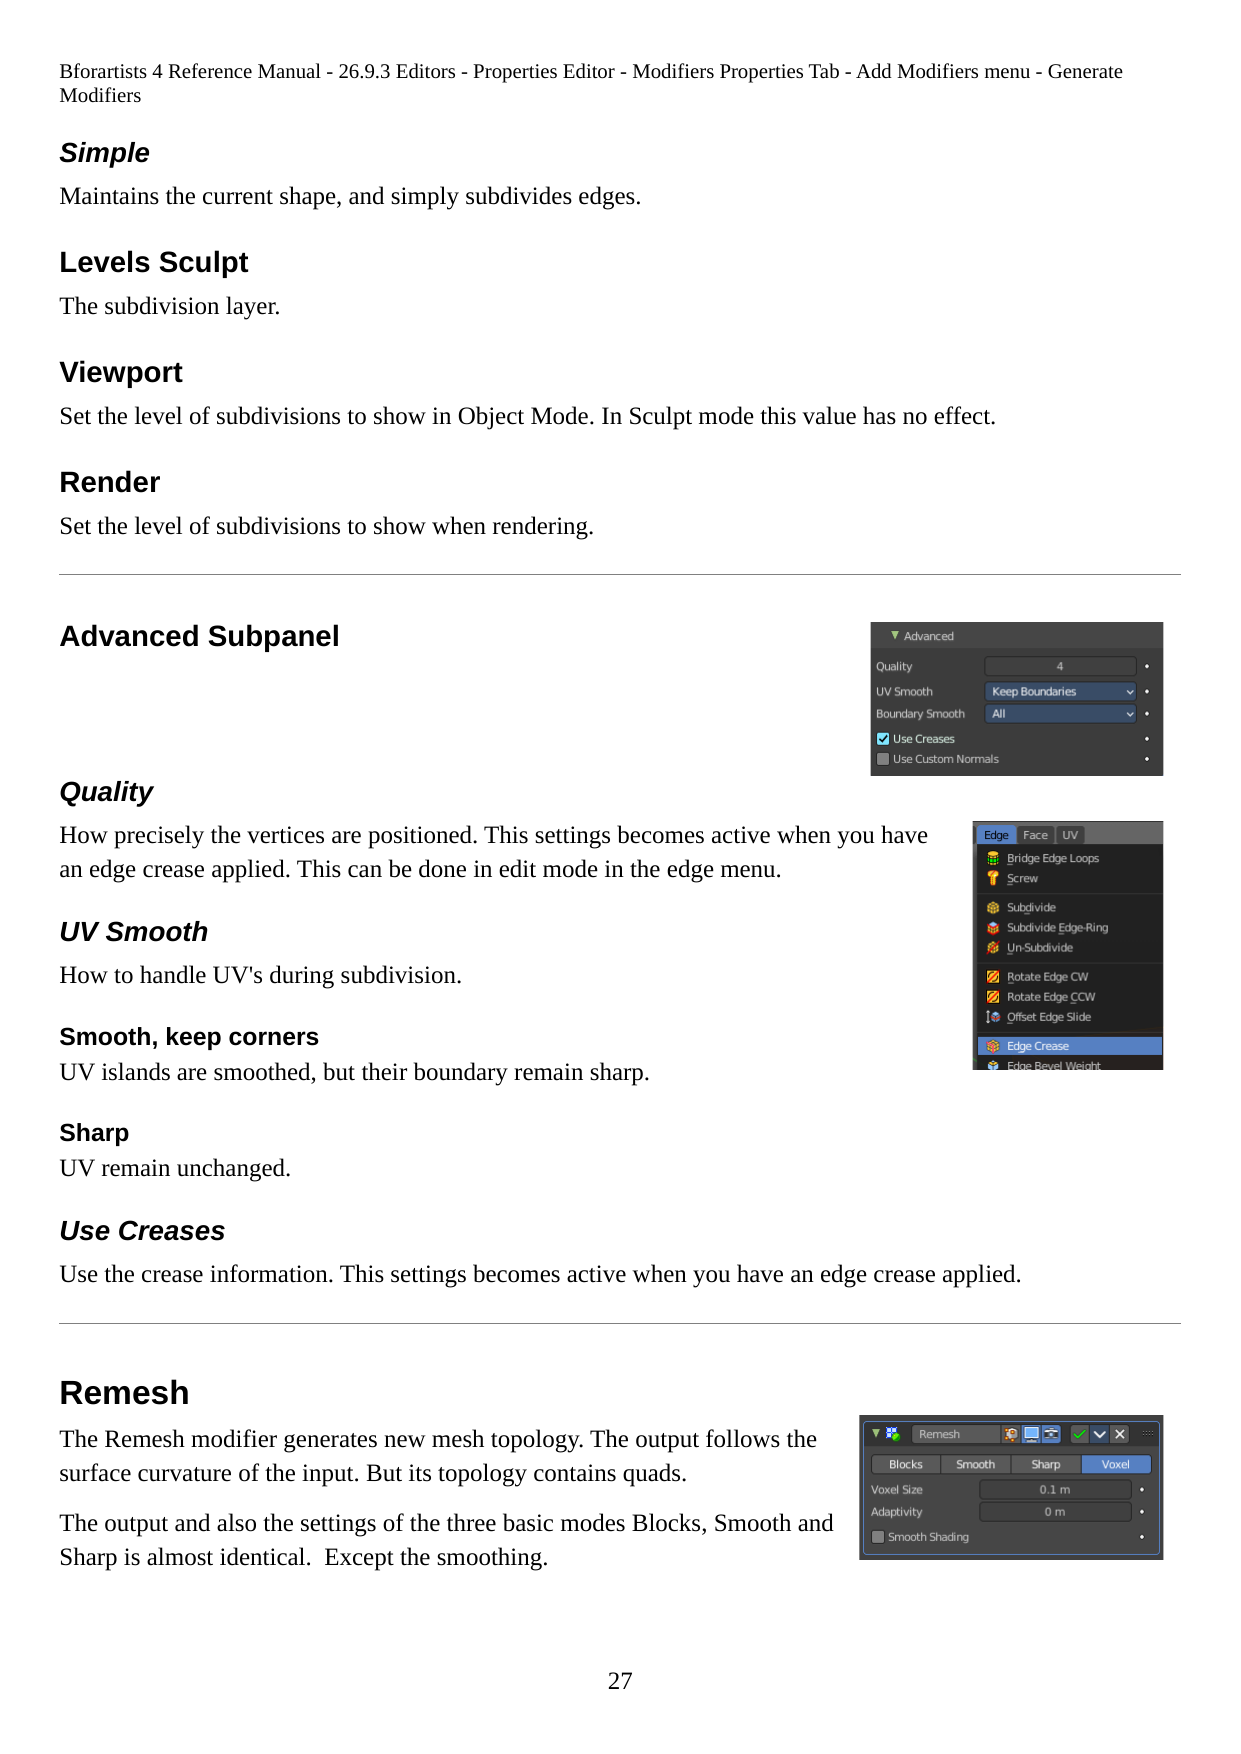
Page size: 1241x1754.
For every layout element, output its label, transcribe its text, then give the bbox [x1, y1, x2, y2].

text How to handle UV's during subdivision. [59, 960, 972, 989]
text Maintains the current shape, and simply subdivides edges. [59, 181, 1181, 210]
subtitle Advanced Subpanel [59, 618, 1181, 652]
text How precisely the vertices are positioned. This settings becomes active when you have an edge crease applied. This can be done in edit mode in the edge menu. [59, 820, 1181, 883]
subtitle Remesh [59, 1373, 1181, 1412]
text The Remesh modifier generates new mesh topology. The output follows the surface curvature of the input. But its topology contains quads. [59, 1424, 859, 1487]
text The output and also the settings of the three basic modes Blocks, Smooth and Sharp is almost identical. Except the smoothing. [59, 1508, 1181, 1571]
picture [870, 622, 1164, 776]
subtitle Use Creases [59, 1214, 1181, 1246]
text UV islands are smoothed, but their boundary remain sharp. [59, 1057, 1181, 1085]
text Use the crease information. This settings becomes active when you have an edge crease applied. [59, 1259, 1181, 1288]
subtitle UV Smooth [59, 916, 972, 948]
text UV remain unchanged. [59, 1153, 1181, 1182]
picture [859, 1415, 1164, 1560]
subtitle Levels Sculpt [59, 245, 1181, 278]
subtitle Viewport [59, 354, 1181, 388]
subtitle Render [59, 464, 1181, 498]
subtitle Simple [59, 137, 1181, 168]
subtitle Sharp [59, 1118, 1181, 1147]
picture [972, 821, 1164, 1070]
text Set the level of subdivisions to show in Object Mode. In Sculpt mode this value has no effect. [59, 401, 1181, 429]
subtitle [1164, 1022, 1181, 1050]
subtitle [1164, 916, 1181, 948]
text The subdivision layer. [59, 291, 1181, 320]
text Set the level of subdivisions to show when rendering. [59, 511, 1181, 539]
subtitle Quality [59, 775, 1181, 807]
subtitle Smooth, keep corners [59, 1022, 972, 1050]
